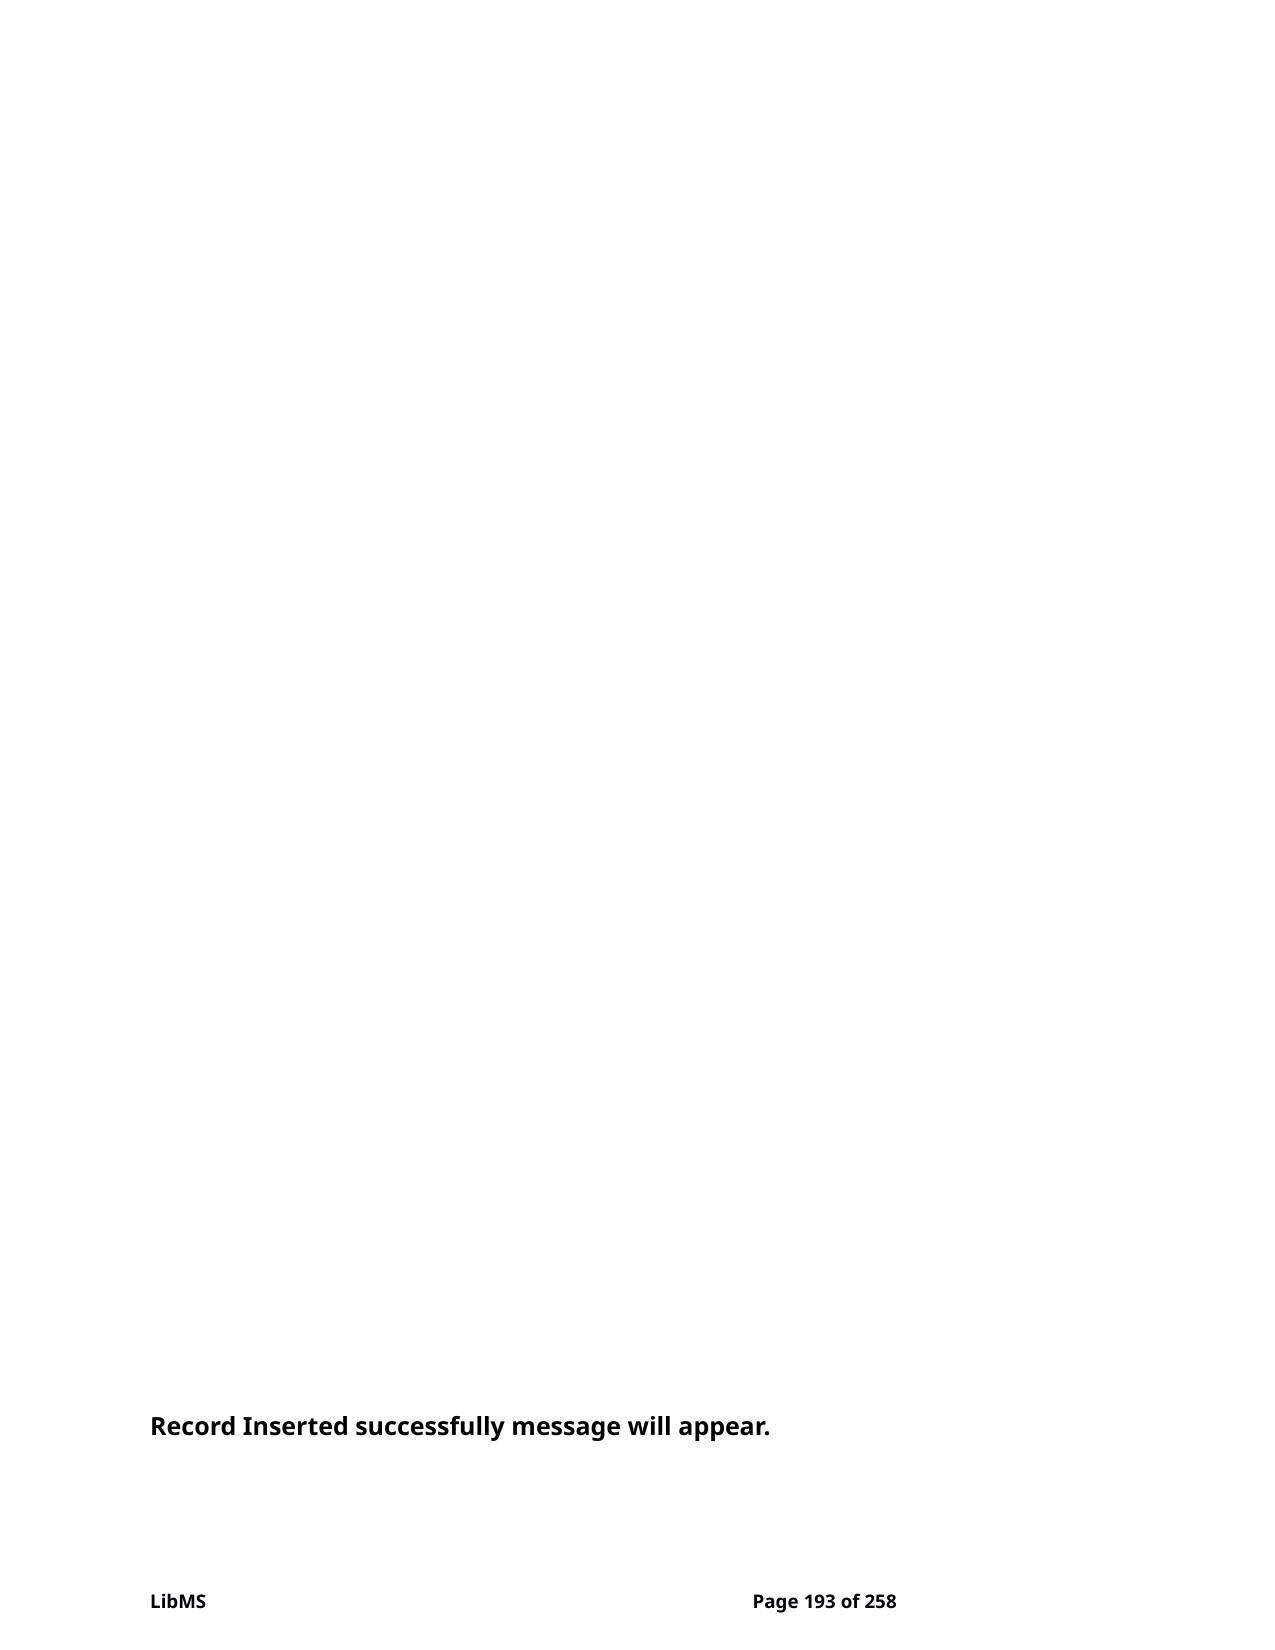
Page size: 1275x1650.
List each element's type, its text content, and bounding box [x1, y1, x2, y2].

text Record Inserted successfully message will appear. [150, 133, 1125, 1443]
